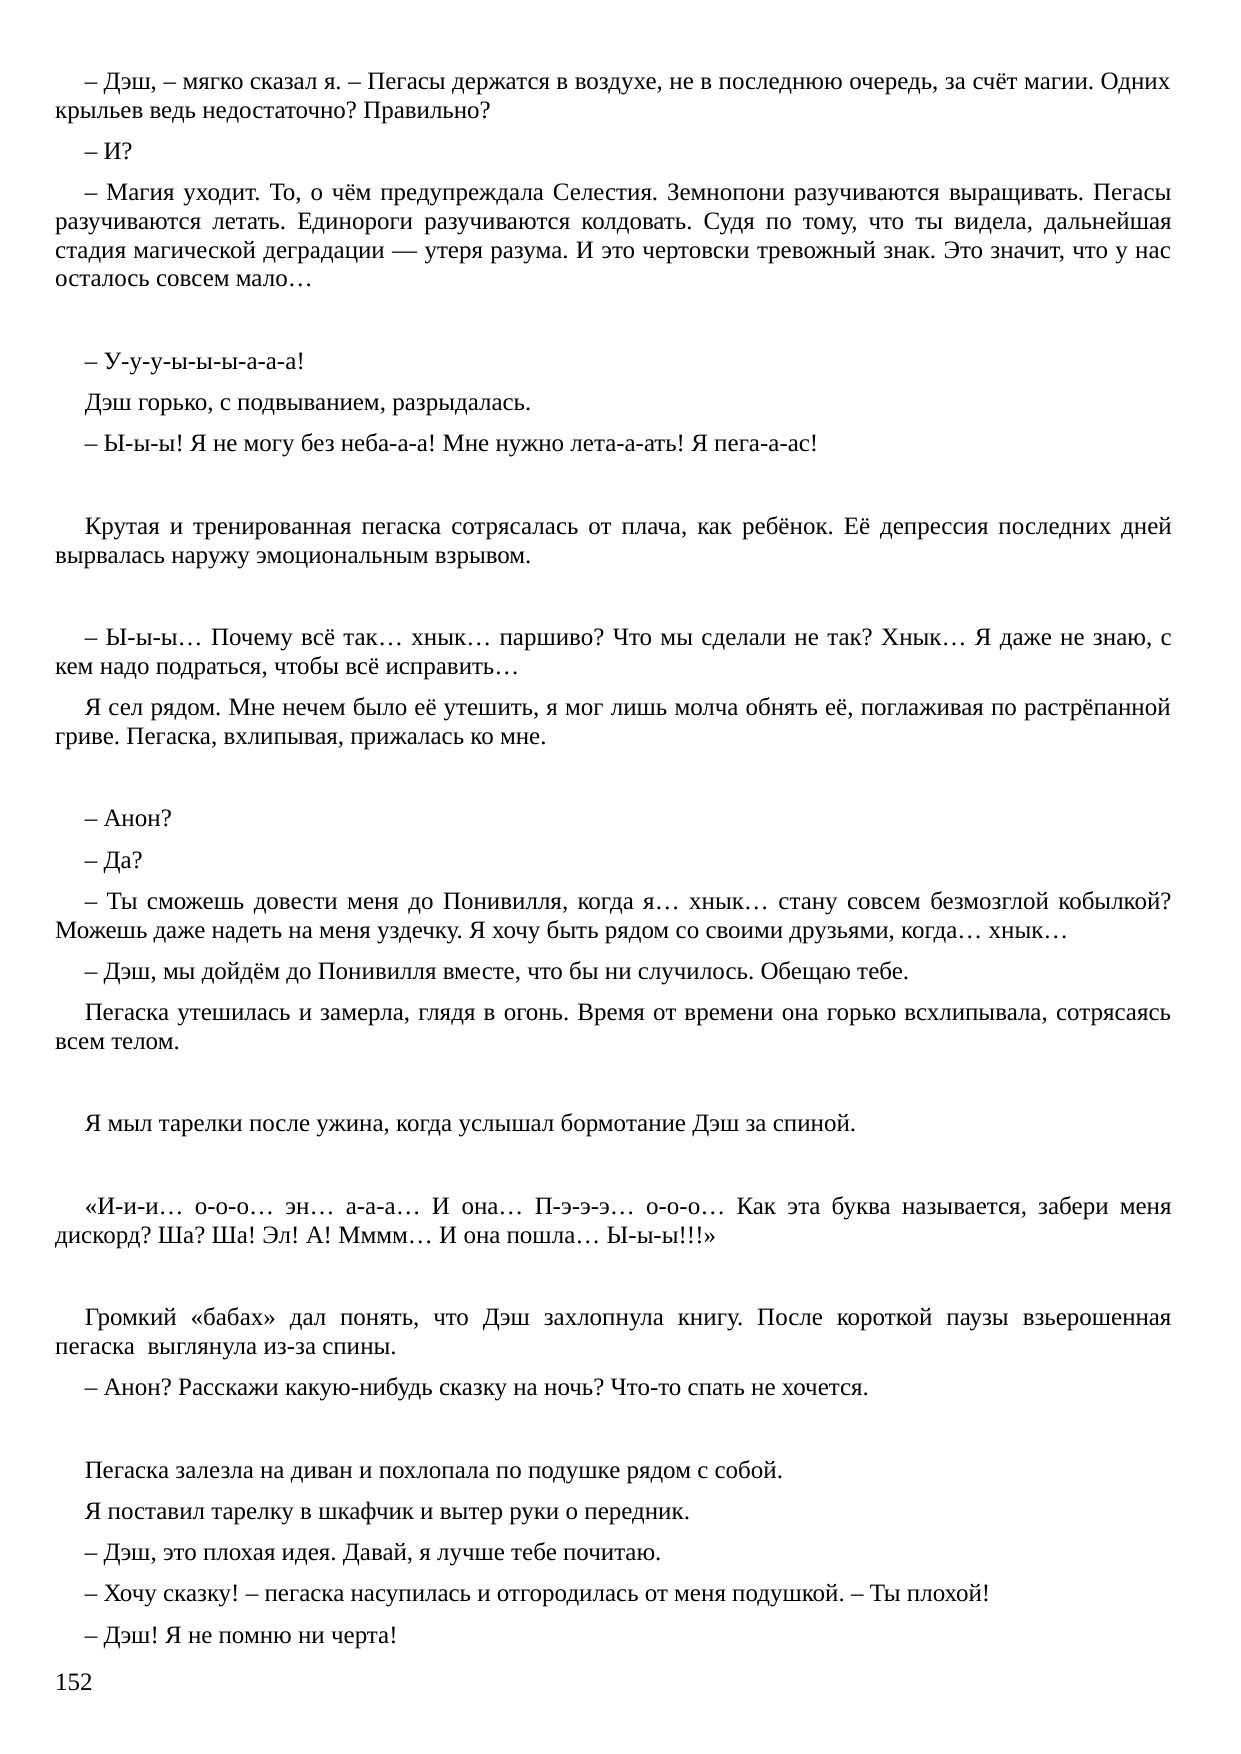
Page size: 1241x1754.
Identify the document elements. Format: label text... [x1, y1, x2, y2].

text Я поставил тарелку в шкафчик и вытер руки о передник. [55, 1496, 1173, 1525]
text Пегаска залезла на диван и похлопала по подушке рядом с собой. [55, 1455, 1173, 1483]
text Я мыл тарелки после ужина, когда услышал бормотание Дэш за спиной. [55, 1108, 1173, 1137]
text – Дэш, это плохая идея. Давай, я лучше тебе почитаю. [55, 1537, 1173, 1566]
text – Ы-ы-ы! Я не могу без неба-а-а! Мне нужно лета-а-ать! Я пега-а-ас! [55, 428, 1173, 457]
text – Магия уходит. То, о чём предупреждала Селестия. Земнопони разучиваются выращивать. Пегасы разучиваются летать. Единороги разучиваются колдовать. Судя по тому, что ты видела, дальнейшая стадия магической деградации — утеря разума. И это чертовски тревожный знак. Это значит, что у нас осталось совсем мало… [55, 177, 1173, 292]
text Пегаска утешилась и замерла, глядя в огонь. Время от времени она горько всхлипывала, сотрясаясь всем телом. [55, 997, 1173, 1055]
text – Анон? Расскажи какую-нибудь сказку на ночь? Что-то спать не хочется. [55, 1372, 1173, 1401]
text – Ы-ы-ы… Почему всё так… хнык… паршиво? Что мы сделали не так? Хнык… Я даже не знаю, с кем надо подраться, чтобы всё исправить… [55, 622, 1173, 680]
text – Хочу сказку! – пегаска насупилась и отгородилась от меня подушкой. – Ты плохой! [55, 1578, 1173, 1607]
text – Ты сможешь довести меня до Понивилля, когда я… хнык… стану совсем безмозглой кобылкой? Можешь даже надеть на меня уздечку. Я хочу быть рядом со своими друзьями, когда… хнык… [55, 886, 1173, 943]
text Я сел рядом. Мне нечем было её утешить, я мог лишь молча обнять её, поглаживая по растрёпанной гриве. Пегаска, вхлипывая, прижалась ко мне. [55, 692, 1173, 750]
text – Анон? [55, 803, 1173, 832]
text «И-и-и… о-о-о… эн… а-а-а… И она… П-э-э-э… о-о-о… Как эта буква называется, забери меня дискорд? Ша? Ша! Эл! А! Мммм… И она пошла… Ы-ы-ы!!!» [55, 1191, 1173, 1248]
text Дэш горько, с подвыванием, разрыдалась. [55, 387, 1173, 416]
text – Дэш, – мягко сказал я. – Пегасы держатся в воздухе, не в последнюю очередь, за счёт магии. Одних крыльев ведь недостаточно? Правильно? [55, 66, 1173, 123]
text Громкий «бабах» дал понять, что Дэш захлопнула книгу. После короткой паузы взьерошенная пегаска выглянула из-за спины. [55, 1302, 1173, 1360]
text Крутая и тренированная пегаска сотрясалась от плача, как ребёнок. Её депрессия последних дней вырвалась наружу эмоциональным взрывом. [55, 511, 1173, 568]
text – Да? [55, 845, 1173, 873]
text – Дэш! Я не помню ни черта! [55, 1620, 1173, 1648]
text – И? [55, 136, 1173, 165]
text – Дэш, мы дойдём до Понивилля вместе, что бы ни случилось. Обещаю тебе. [55, 956, 1173, 985]
text – У-у-у-ы-ы-ы-а-а-а! [55, 346, 1173, 375]
